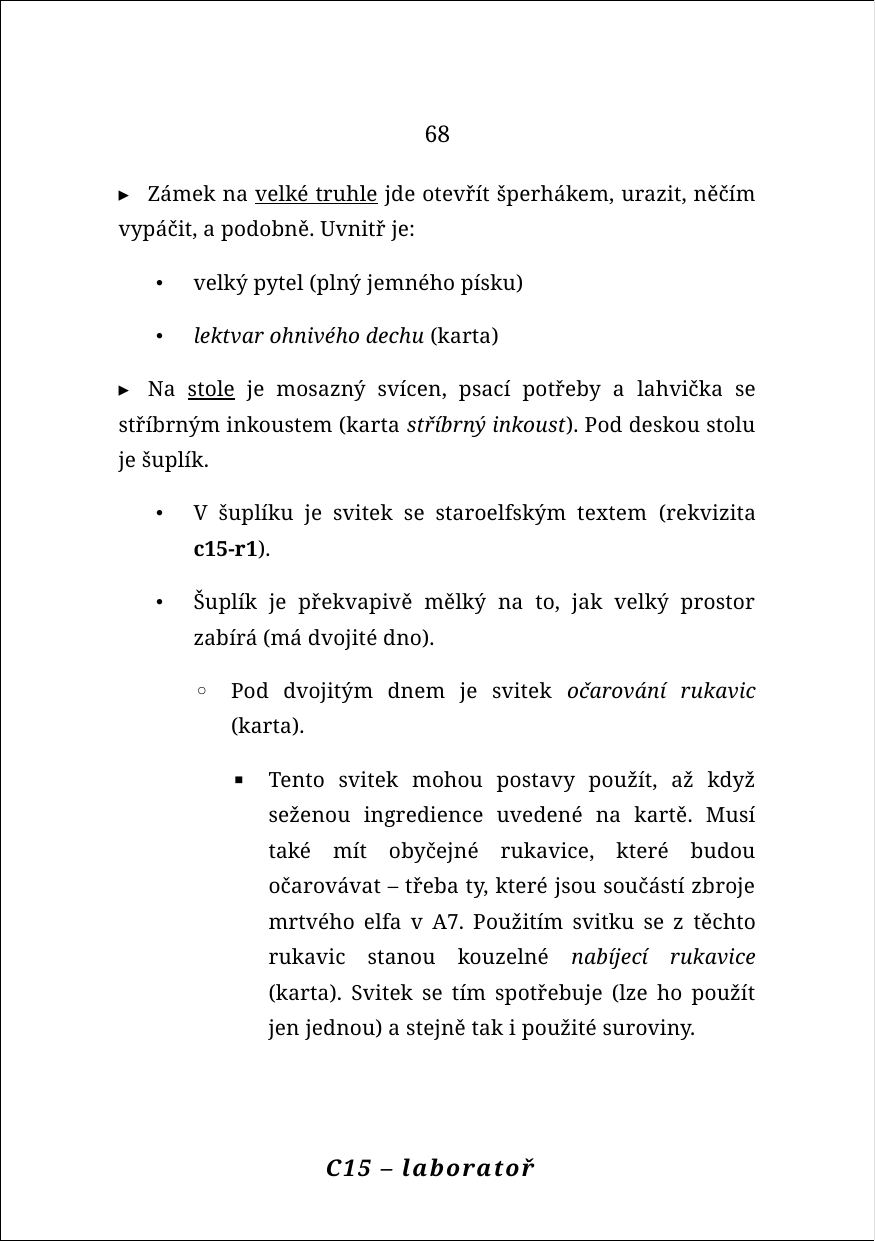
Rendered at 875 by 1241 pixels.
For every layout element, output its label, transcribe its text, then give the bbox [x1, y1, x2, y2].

text ▸ Na stole je mosazný svícen, psací potřeby a⁠ lahvička se stříbrným inkoustem (karta stříbrný inkoust). Pod deskou stolu je šuplík. [118, 374, 756, 474]
list velký pytel (plný jemného písku) [156, 268, 756, 296]
list Pod dvojitým dnem je svitek očarování rukavic (karta). [193, 676, 756, 740]
list Tento svitek mohou postavy použít, až když seženou ingredience uvedené na kartě. Musí také mít obyčejné rukavice, které budou očarovávat – třeba ty, které jsou součástí zbroje mrtvého elfa v⁠ A7. Použitím svitku se z⁠ těchto rukavic stanou kouzelné nabíjecí rukavice (karta). Svitek se tím spotřebuje (lze ho použít jen jednou) a⁠ stejně tak i⁠ použité suroviny. [231, 765, 756, 1042]
text ▸ Zámek na velké truhle jde otevřít šperhákem, urazit, něčím vypáčit, a⁠ podobně. Uvnitř je: [118, 179, 756, 243]
list Šuplík je překvapivě mělký na to, jak velký prostor zabírá (má dvojité dno). [156, 587, 756, 651]
list V⁠ šuplíku je svitek se staroelfským textem (rekvizita c15-r1). [156, 498, 756, 562]
list lektvar ohnivého dechu (karta) [156, 321, 756, 349]
